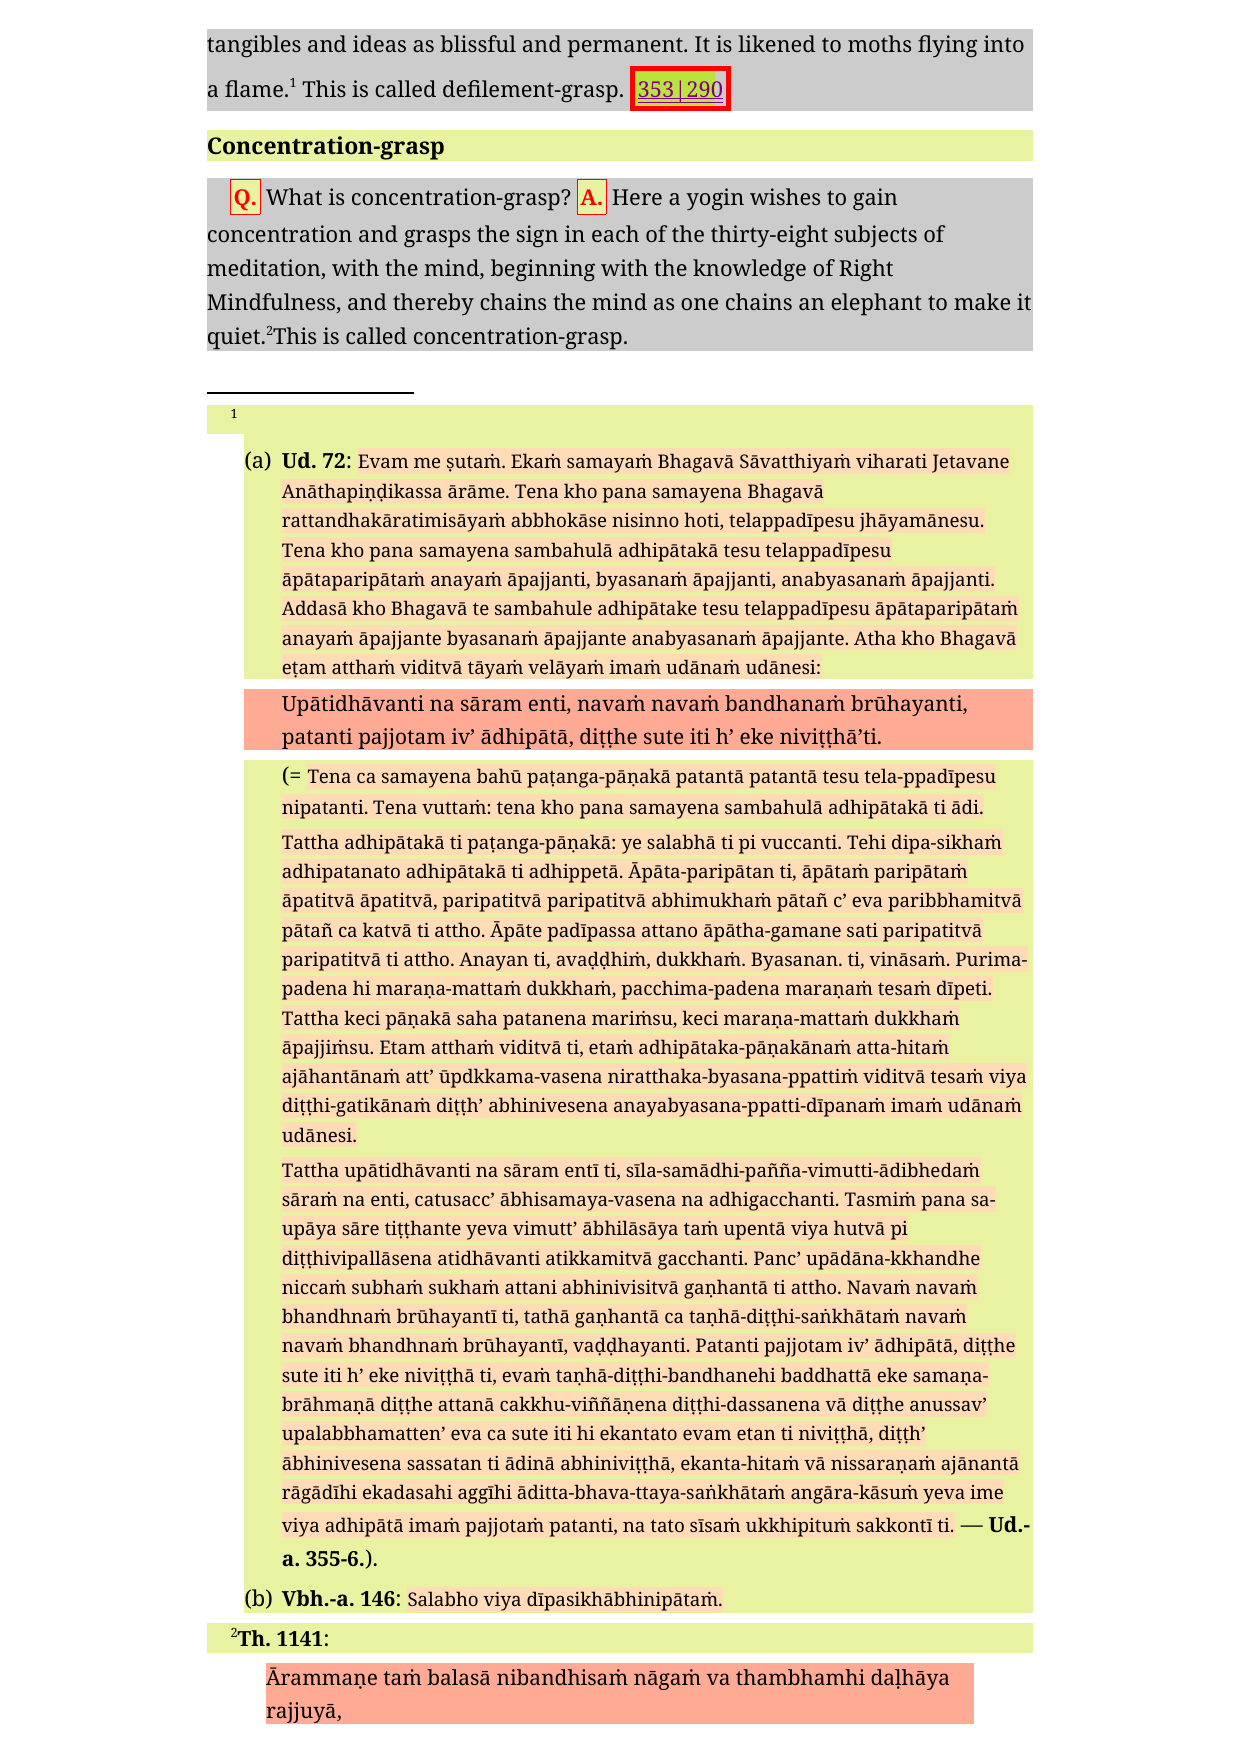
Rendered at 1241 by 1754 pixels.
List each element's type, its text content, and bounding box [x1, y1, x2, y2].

text Th. 1141: [207, 1623, 1033, 1653]
text Ārammaṇe taṁ balasā nibandhisaṁ nāgaṁ va thambhamhi daḷhāya rajjuyā, [266, 1663, 974, 1724]
text tangibles and ideas as blissful and permanent. It is likened to moths flying into a flame. This is called defilement-grasp. 353|290 [207, 29, 1033, 111]
list Tattha upātidhāvanti na sāram entī ti, sīla-samādhi-pañña-vimutti-ādibhedaṁ sāraṁ na enti, catusacc’ ābhisamaya-vasena na adhigacchanti. Tasmiṁ pana sa-upāya sāre tiṭṭhante yeva vimutt’ ābhilāsāya taṁ upentā viya hutvā pi diṭṭhivipallāsena atidhāvanti atikkamitvā gacchanti. Panc’ upādāna-kkhandhe niccaṁ subhaṁ sukhaṁ attani abhinivisitvā gaṇhantā ti attho. Navaṁ navaṁ bhandhnaṁ brūhayantī ti, tathā gaṇhantā ca taṇhā-diṭṭhi-saṅkhātaṁ navaṁ navaṁ bhandhnaṁ brūhayantī, vaḍḍhayanti. Patanti pajjotam iv’ ādhipātā, diṭṭhe sute iti h’ eke niviṭṭhā ti, evaṁ taṇhā-diṭṭhi-bandhanehi baddhattā eke samaṇa-brāhmaṇā diṭṭhe attanā cakkhu-viññāṇena diṭṭhi-dassanena vā diṭṭhe anussav’ upalabbhamatten’ eva ca sute iti hi ekantato evam etan ti niviṭṭhā, diṭṭh’ ābhinivesena sassatan ti ādinā abhiniviṭṭhā, ekanta-hitaṁ vā nissaraṇaṁ ajānantā rāgādīhi ekadasahi aggīhi āditta-bhava-ttaya-saṅkhātaṁ angāra-kāsuṁ yeva ime viya adhipātā imaṁ pajjotaṁ patanti, na tato sīsaṁ ukkhipituṁ sakkontī ti. — Ud.-a. 355-6.). [244, 1157, 1033, 1573]
text Q. What is concentration-grasp? A. Here a yogin wishes to gain concentration and grasps the sign in each of the thirty-eight subjects of meditation, with the mind, beginning with the knowledge of Right Mindfulness, and thereby chains the mind as one chains an elephant to make it quiet.This is called concentration-grasp. [207, 178, 1033, 351]
list Vbh.-a. 146: Salabho viya dīpasikhābhinipātaṁ. [244, 1583, 1033, 1613]
list Upātidhāvanti na sāram enti, navaṁ navaṁ bandhanaṁ brūhayanti, patanti pajjotam iv’ ādhipātā, diṭṭhe sute iti h’ eke niviṭṭhā’ti. [244, 689, 1033, 750]
list Ud. 72: Evam me ṣutaṁ. Ekaṁ samayaṁ Bhagavā Sāvatthiyaṁ viharati Jetavane Anāthapiṇḍikassa ārāme. Tena kho pana samayena Bhagavā rattandhakāratimisāyaṁ abbhokāse nisinno hoti, telappadīpesu jhāyamānesu. Tena kho pana samayena sambahulā adhipātakā tesu telappadīpesu āpātaparipātaṁ anayaṁ āpajjanti, byasanaṁ āpajjanti, anabyasanaṁ āpajjanti. Addasā kho Bhagavā te sambahule adhipātake tesu telappadīpesu āpātaparipātaṁ anayaṁ āpajjante byasanaṁ āpajjante anabyasanaṁ āpajjante. Atha kho Bhagavā eṭam atthaṁ viditvā tāyaṁ velāyaṁ imaṁ udānaṁ udānesi: [244, 445, 1033, 679]
list (= Tena ca samayena bahū paṭanga-pāṇakā patantā patantā tesu tela-ppadīpesu nipatanti. Tena vuttaṁ: tena kho pana samayena sambahulā adhipātakā ti ādi. [244, 760, 1033, 819]
subtitle Concentration-grasp [207, 130, 1033, 161]
list Tattha adhipātakā ti paṭanga-pāṇakā: ye salabhā ti pi vuccanti. Tehi dipa-sikhaṁ adhipatanato adhipātakā ti adhippetā. Āpāta-paripātan ti, āpātaṁ paripātaṁ āpatitvā āpatitvā, paripatitvā paripatitvā abhimukhaṁ pātañ c’ eva paribbhamitvā pātañ ca katvā ti attho. Āpāte padīpassa attano āpātha-gamane sati paripatitvā paripatitvā ti attho. Anayan ti, avaḍḍhiṁ, dukkhaṁ. Byasanan. ti, vināsaṁ. Purima-padena hi maraṇa-mattaṁ dukkhaṁ, pacchima-padena maraṇaṁ tesaṁ dīpeti. Tattha keci pāṇakā saha patanena mariṁsu, keci maraṇa-mattaṁ dukkhaṁ āpajjiṁsu. Etam atthaṁ viditvā ti, etaṁ adhipātaka-pāṇakānaṁ atta-hitaṁ ajāhantānaṁ att’ ūpdkkama-vasena niratthaka-byasana-ppattiṁ viditvā tesaṁ viya diṭṭhi-gatikānaṁ diṭṭh’ abhinivesena anayabyasana-ppatti-dīpanaṁ imaṁ udānaṁ udānesi. [244, 829, 1033, 1147]
